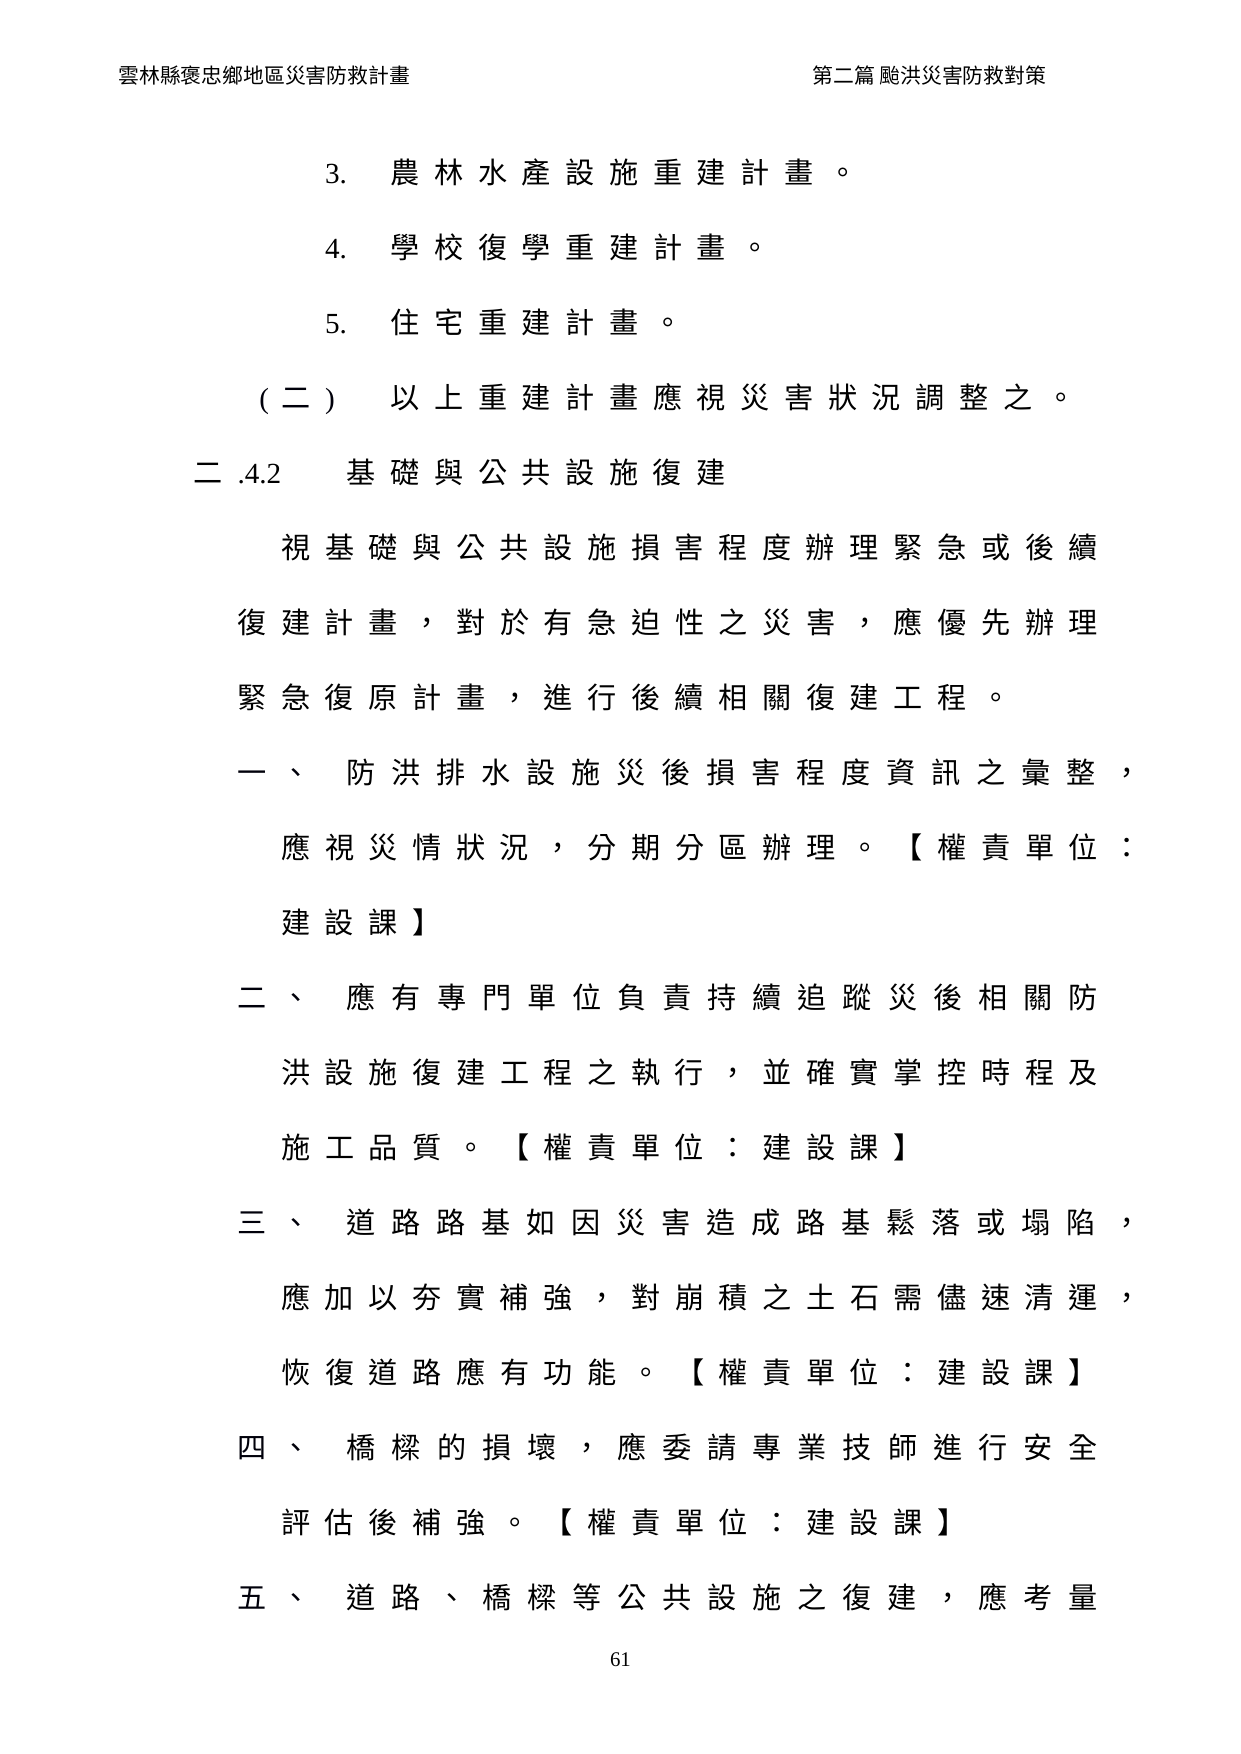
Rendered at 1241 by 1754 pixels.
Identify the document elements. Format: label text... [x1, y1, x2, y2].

list 以上重建計畫應視災害狀況調整之。 [250, 352, 1112, 427]
list 農林水產設施重建計畫。 [309, 127, 1112, 202]
list 道路路基如因災害造成路基鬆落或塌陷，應加以夯實補強，對崩積之土石需儘速清運，恢復道路應有功能。【權責單位：建設課】 [221, 1177, 1112, 1402]
list 應有專門單位負責持續追蹤災後相關防洪設施復建工程之執行，並確實掌控時程及施工品質。【權責單位：建設課】 [221, 952, 1112, 1177]
text 視基礎與公共設施損害程度辦理緊急或後續復建計畫，對於有急迫性之災害，應優先辦理緊急復原計畫，進行後續相關復建工程。 [220, 502, 1112, 727]
list 基礎與公共設施復建 [187, 427, 1112, 502]
list 防洪排水設施災後損害程度資訊之彙整，應視災情狀況，分期分區辦理。【權責單位：建設課】 [221, 727, 1112, 952]
list 學校復學重建計畫。 [309, 202, 1112, 277]
list 住宅重建計畫。 [309, 277, 1112, 352]
list 橋樑的損壞，應委請專業技師進行安全評估後補強。【權責單位：建設課】 [221, 1402, 1112, 1552]
list 道路、橋樑等公共設施之復建，應考量 [221, 1552, 1112, 1627]
